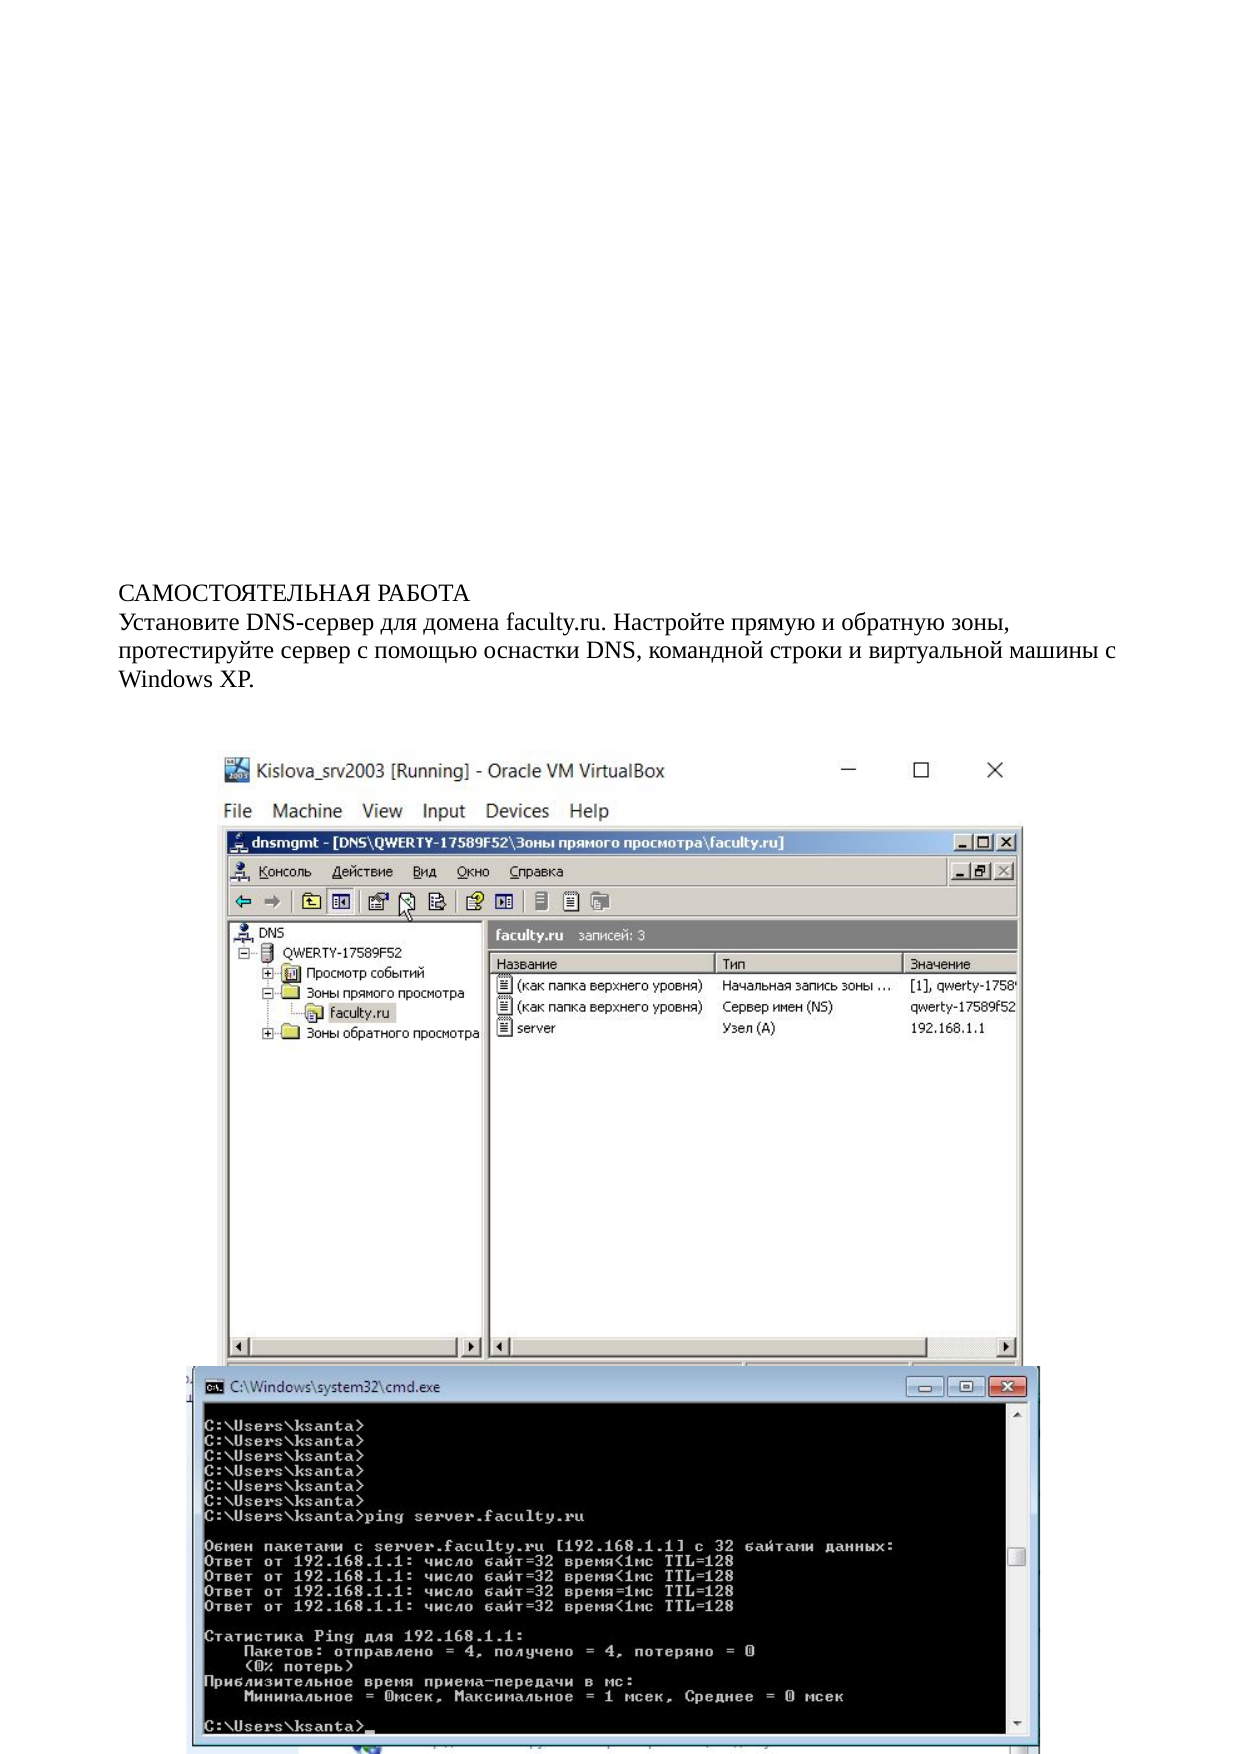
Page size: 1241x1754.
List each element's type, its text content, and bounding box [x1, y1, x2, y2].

text САМОСТОЯТЕЛЬНАЯ РАБОТА [118, 118, 1122, 607]
text Установите DNS-сервер для домена faculty.ru. Настройте прямую и обратную зоны, протестируйте сервер с помощью оснастки DNS, командной строки и виртуальной машины с Windows XP. [118, 607, 1122, 693]
picture [186, 750, 1041, 1754]
